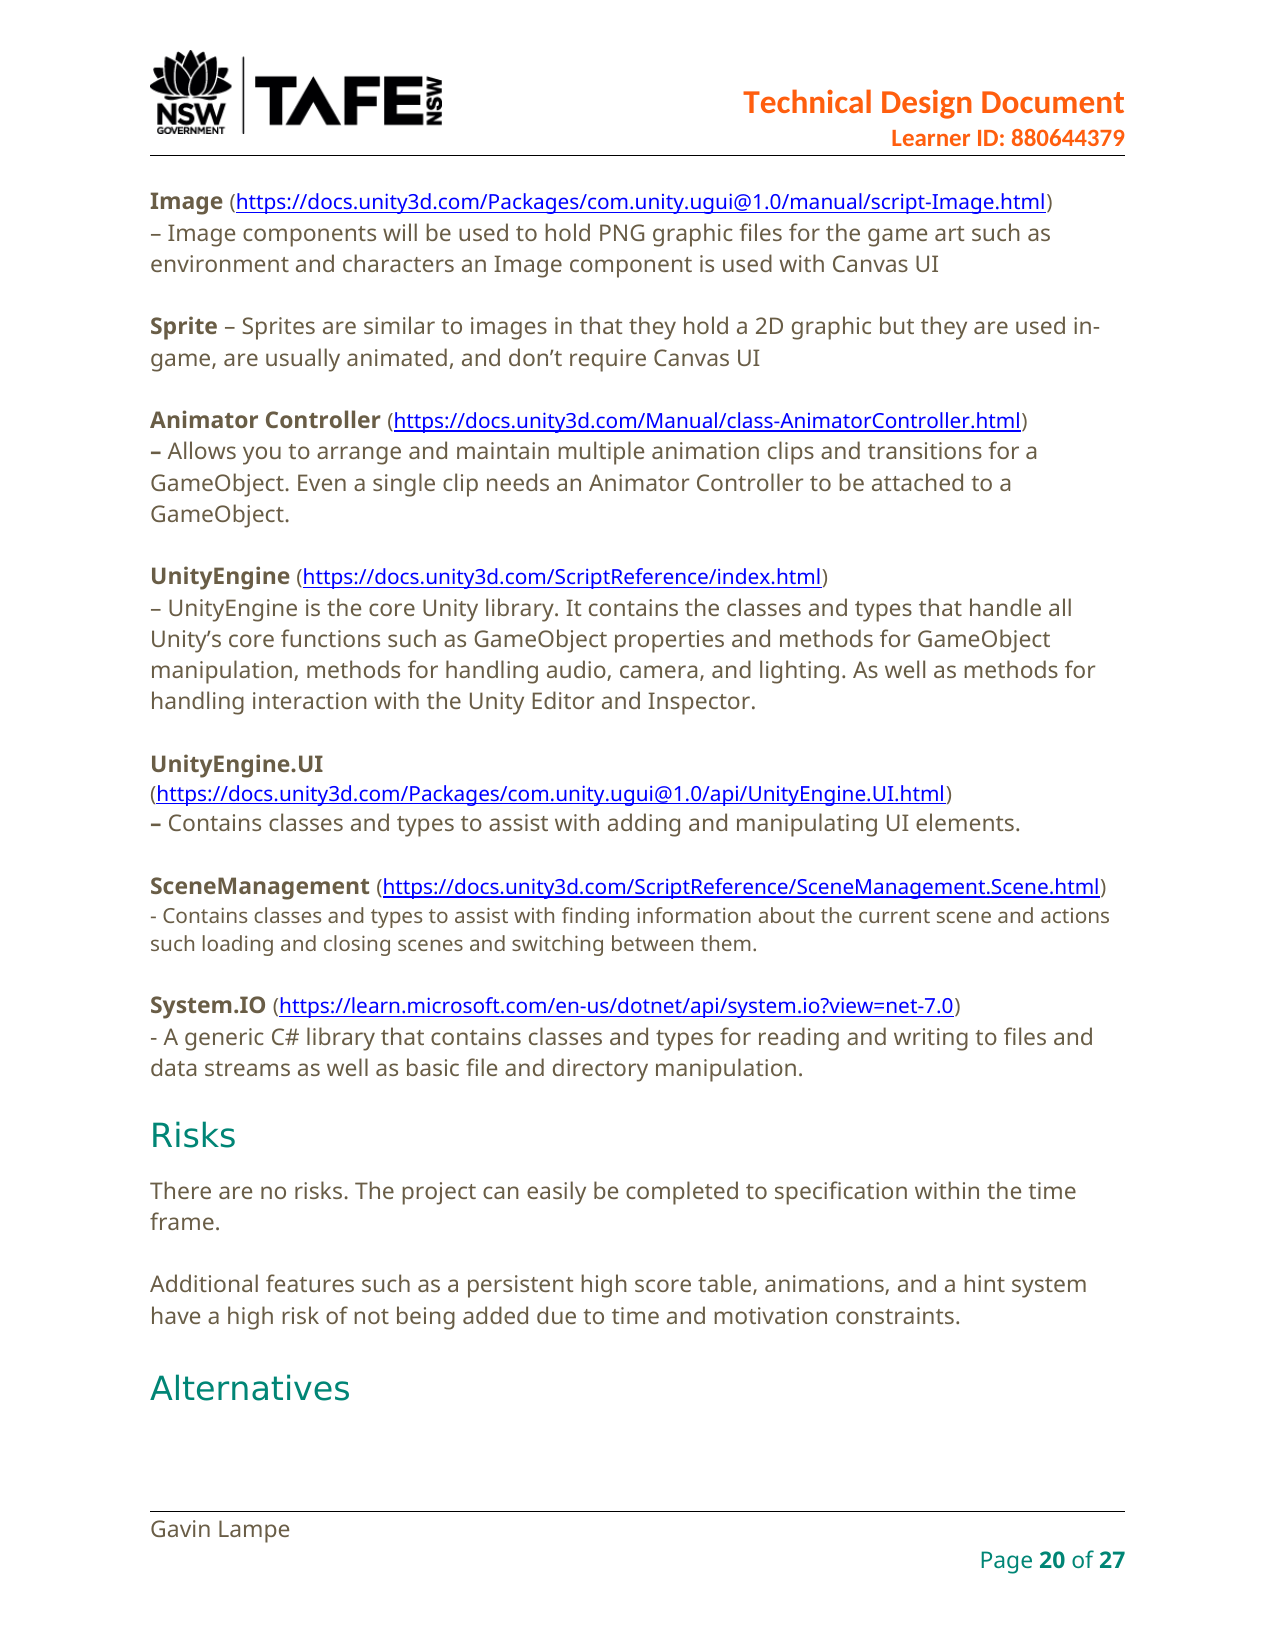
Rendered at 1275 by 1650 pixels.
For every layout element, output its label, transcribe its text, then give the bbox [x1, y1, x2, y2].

text UnityEngine (https://docs.unity3d.com/ScriptReference/index.html) [150, 560, 1125, 591]
text - A generic C# library that contains classes and types for reading and writing to files and data streams as well as basic file and directory manipulation. [150, 1021, 1125, 1083]
text Image (https://docs.unity3d.com/Packages/com.unity.ugui@1.0/manual/script-Image.html) [150, 185, 1125, 216]
text Animator Controller (https://docs.unity3d.com/Manual/class-AnimatorController.html) [150, 404, 1125, 435]
text UnityEngine.UI (https://docs.unity3d.com/Packages/com.unity.ugui@1.0/api/UnityEngine.UI.html) [150, 748, 1125, 807]
text Sprite – Sprites are similar to images in that they hold a 2D graphic but they are used in-game, are usually animated, and don’t require Canvas UI [150, 310, 1125, 373]
text – Contains classes and types to assist with adding and manipulating UI elements. [150, 807, 1125, 839]
text System.IO (https://learn.microsoft.com/en-us/dotnet/api/system.io?view=net-7.0) [150, 989, 1125, 1021]
subtitle Risks [150, 1116, 1125, 1155]
text – Allows you to arrange and maintain multiple animation clips and transitions for a GameObject. Even a single clip needs an Animator Controller to be attached to a GameObject. [150, 435, 1125, 529]
text - Contains classes and types to assist with finding information about the current scene and actions such loading and closing scenes and switching between them. [150, 901, 1125, 958]
text SceneManagement (https://docs.unity3d.com/ScriptReference/SceneManagement.Scene.html) [150, 870, 1125, 901]
text Additional features such as a persistent high score table, animations, and a hint system have a high risk of not being added due to time and motivation constraints. [150, 1268, 1125, 1331]
text – Image components will be used to hold PNG graphic files for the game art such as environment and characters an Image component is used with Canvas UI [150, 216, 1125, 279]
text – UnityEngine is the core Unity library. It contains the classes and types that handle all Unity’s core functions such as GameObject properties and methods for GameObject manipulation, methods for handling audio, camera, and lighting. As well as methods for handling interaction with the Unity Editor and Inspector. [150, 591, 1125, 716]
text There are no risks. The project can easily be completed to specification within the time frame. [150, 1174, 1125, 1237]
subtitle Alternatives [150, 1370, 1125, 1408]
